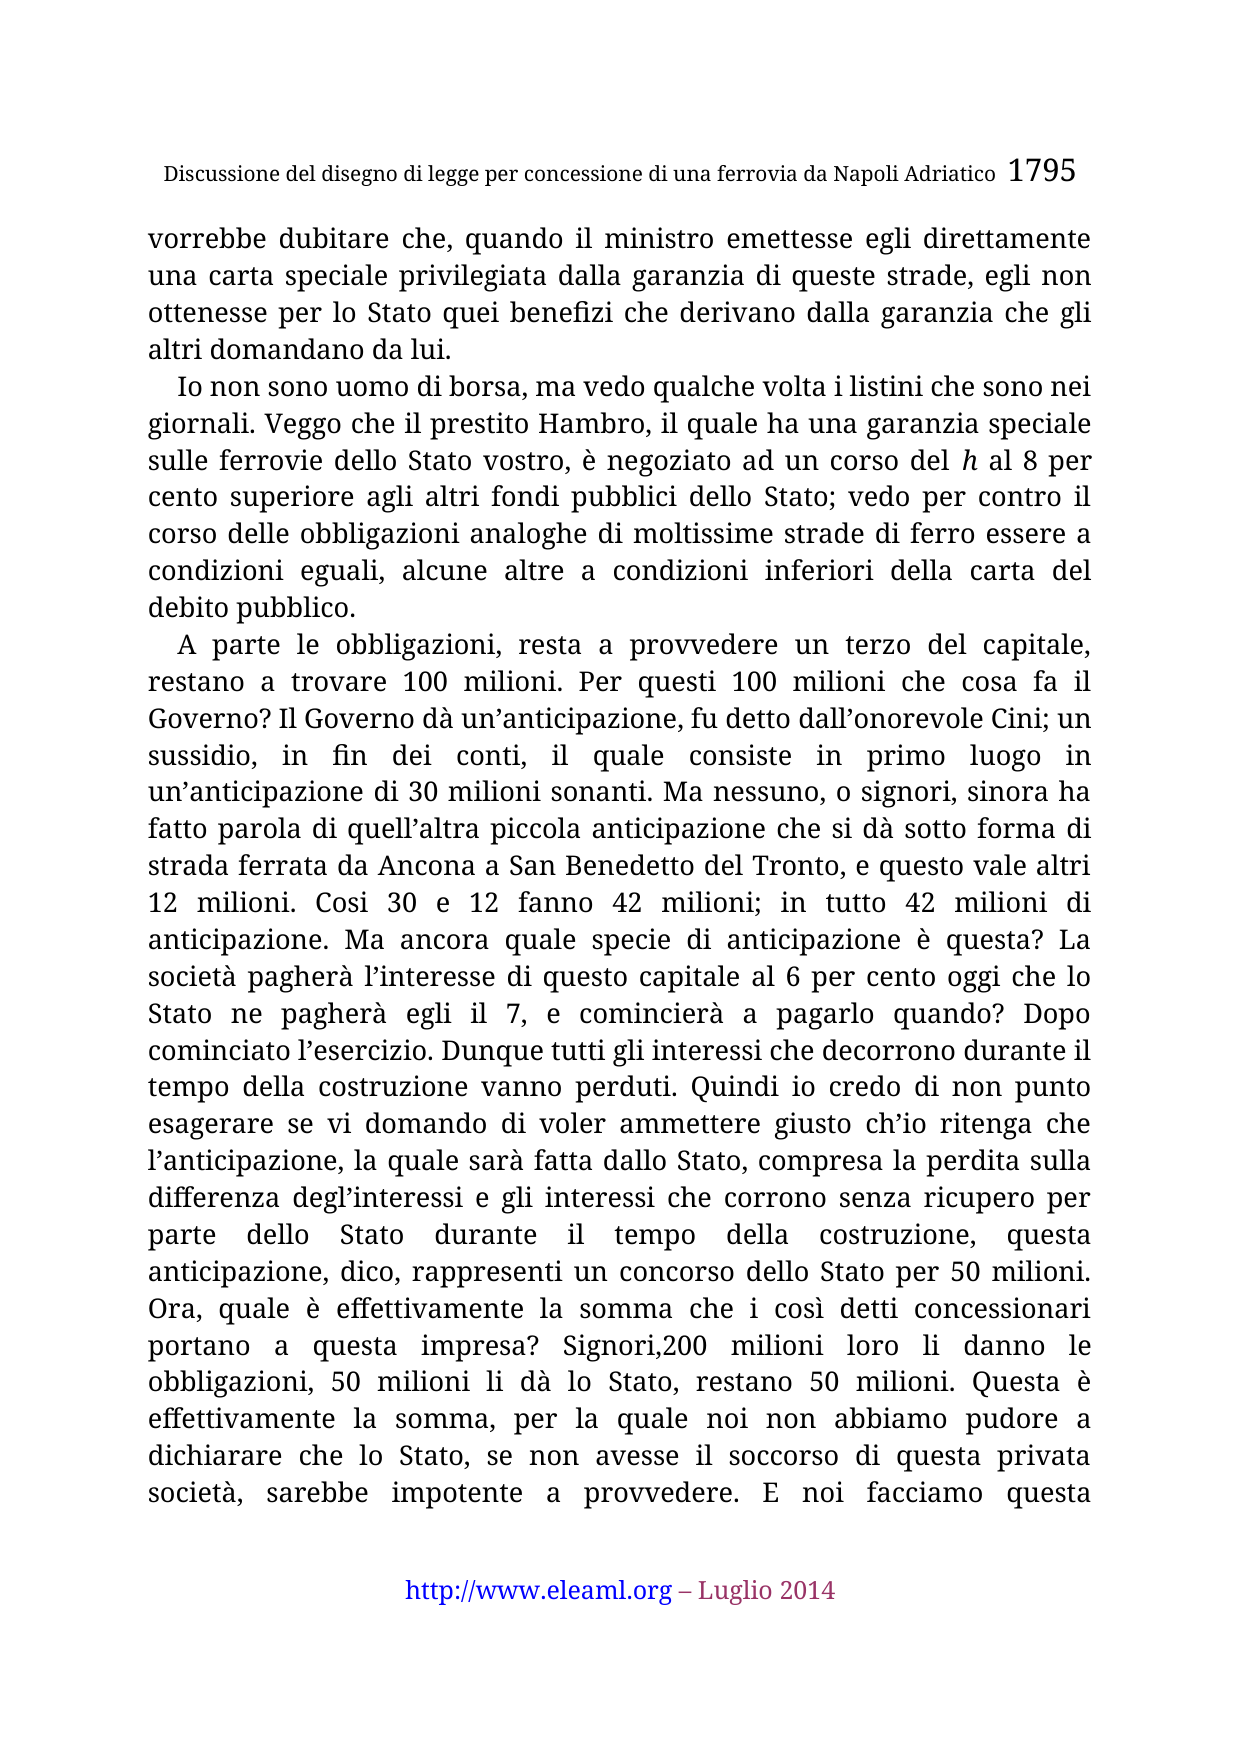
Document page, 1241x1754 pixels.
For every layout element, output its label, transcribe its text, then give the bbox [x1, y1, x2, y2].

text A parte le obbligazioni, resta a provvedere un terzo del capitale, restano a trovare 100 milioni. Per questi 100 milioni che cosa fa il Governo? Il Governo dà un’anticipazione, fu detto dall’onorevole Cini; un sussidio, in fin dei conti, il quale consiste in primo luogo in un’anticipazione di 30 milioni sonanti. Ma nessuno, o signori, sinora ha fatto parola di quell’altra piccola anticipazione che si dà sotto forma di strada ferrata da Ancona a San Benedetto del Tronto, e questo vale altri 12 milioni. Cosi 30 e 12 fanno 42 milioni; in tutto 42 milioni di anticipazione. Ma ancora quale specie di anticipazione è questa? La società pagherà l’interesse di questo capitale al 6 per cento oggi che lo Stato ne pagherà egli il 7, e comincierà a pagarlo quando? Dopo cominciato l’esercizio. Dunque tutti gli interessi che decorrono durante il tempo della costruzione vanno perduti. Quindi io credo di non punto esagerare se vi domando di voler ammettere giusto ch’io ritenga che l’anticipazione, la quale sarà fatta dallo Stato, compresa la perdita sulla differenza degl’interessi e gli interessi che corrono senza ricupero per parte dello Stato durante il tempo della costruzione, questa anticipazione, dico, rappresenti un concorso dello Stato per 50 milioni. Ora, quale è effettivamente la somma che i così detti concessionari portano a questa impresa? Signori,200 milioni loro li danno le obbligazioni, 50 milioni li dà lo Stato, restano 50 milioni. Questa è effettivamente la somma, per la quale noi non abbiamo pudore a dichiarare che lo Stato, se non avesse il soccorso di questa privata società, sarebbe impotente a provvedere. E noi facciamo questa [148, 625, 1093, 1510]
text Io non sono uomo di borsa, ma vedo qualche volta i listini che sono nei giornali. Veggo che il prestito Hambro, il quale ha una garanzia speciale sulle ferrovie dello Stato vostro, è negoziato ad un corso del h al 8 per cento superiore agli altri fondi pubblici dello Stato; vedo per contro il corso delle obbligazioni analoghe di moltissime strade di ferro essere a condizioni eguali, alcune altre a condizioni inferiori della carta del debito pubblico. [148, 367, 1093, 625]
text vorrebbe dubitare che, quando il ministro emettesse egli direttamente una carta speciale privilegiata dalla garanzia di queste strade, egli non ottenesse per lo Stato quei benefizi che derivano dalla garanzia che gli altri domandano da lui. [148, 220, 1093, 367]
